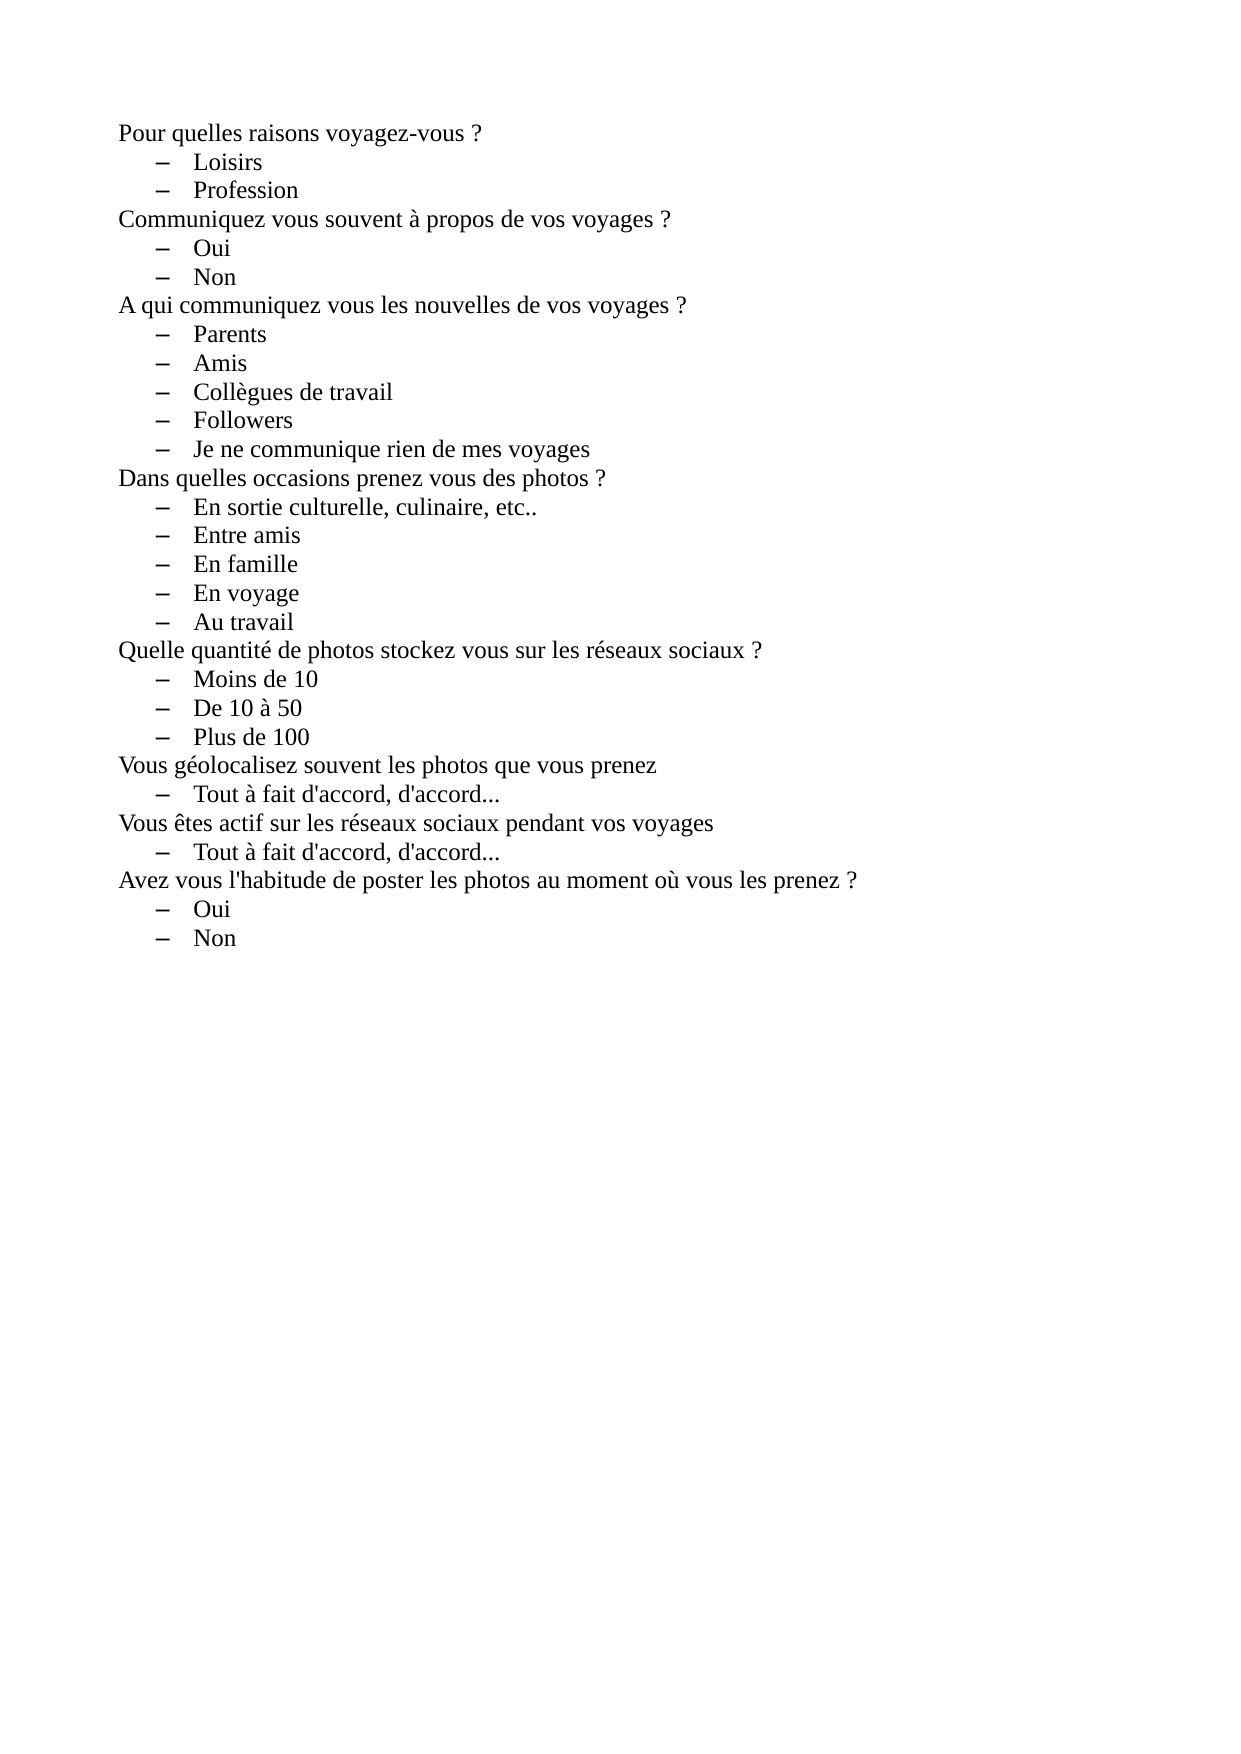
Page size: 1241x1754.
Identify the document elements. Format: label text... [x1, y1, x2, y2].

list Non [156, 262, 1122, 291]
list Plus de 100 [156, 722, 1122, 751]
list En voyage [156, 578, 1122, 607]
list Parents [156, 319, 1122, 348]
list Followers [156, 406, 1122, 434]
text Communiquez vous souvent à propos de vos voyages ? [118, 204, 1122, 233]
text Vous géolocalisez souvent les photos que vous prenez [118, 751, 1122, 779]
text A qui communiquez vous les nouvelles de vos voyages ? [118, 291, 1122, 319]
list Moins de 10 [156, 664, 1122, 693]
list En famille [156, 549, 1122, 578]
text Pour quelles raisons voyagez-vous ? [118, 118, 1122, 147]
list Collègues de travail [156, 377, 1122, 406]
text Dans quelles occasions prenez vous des photos ? [118, 463, 1122, 492]
list Entre amis [156, 521, 1122, 549]
text Avez vous l'habitude de poster les photos au moment où vous les prenez ? [118, 866, 1122, 894]
text Vous êtes actif sur les réseaux sociaux pendant vos voyages [118, 808, 1122, 837]
list De 10 à 50 [156, 693, 1122, 722]
list Non [156, 923, 1122, 952]
list Au travail [156, 607, 1122, 636]
list Profession [156, 176, 1122, 204]
list En sortie culturelle, culinaire, etc.. [156, 492, 1122, 521]
list Tout à fait d'accord, d'accord... [156, 779, 1122, 808]
text Quelle quantité de photos stockez vous sur les réseaux sociaux ? [118, 636, 1122, 664]
list Oui [156, 233, 1122, 262]
list Amis [156, 348, 1122, 377]
list Tout à fait d'accord, d'accord... [156, 837, 1122, 866]
list Oui [156, 894, 1122, 923]
list Je ne communique rien de mes voyages [156, 434, 1122, 463]
list Loisirs [156, 147, 1122, 176]
